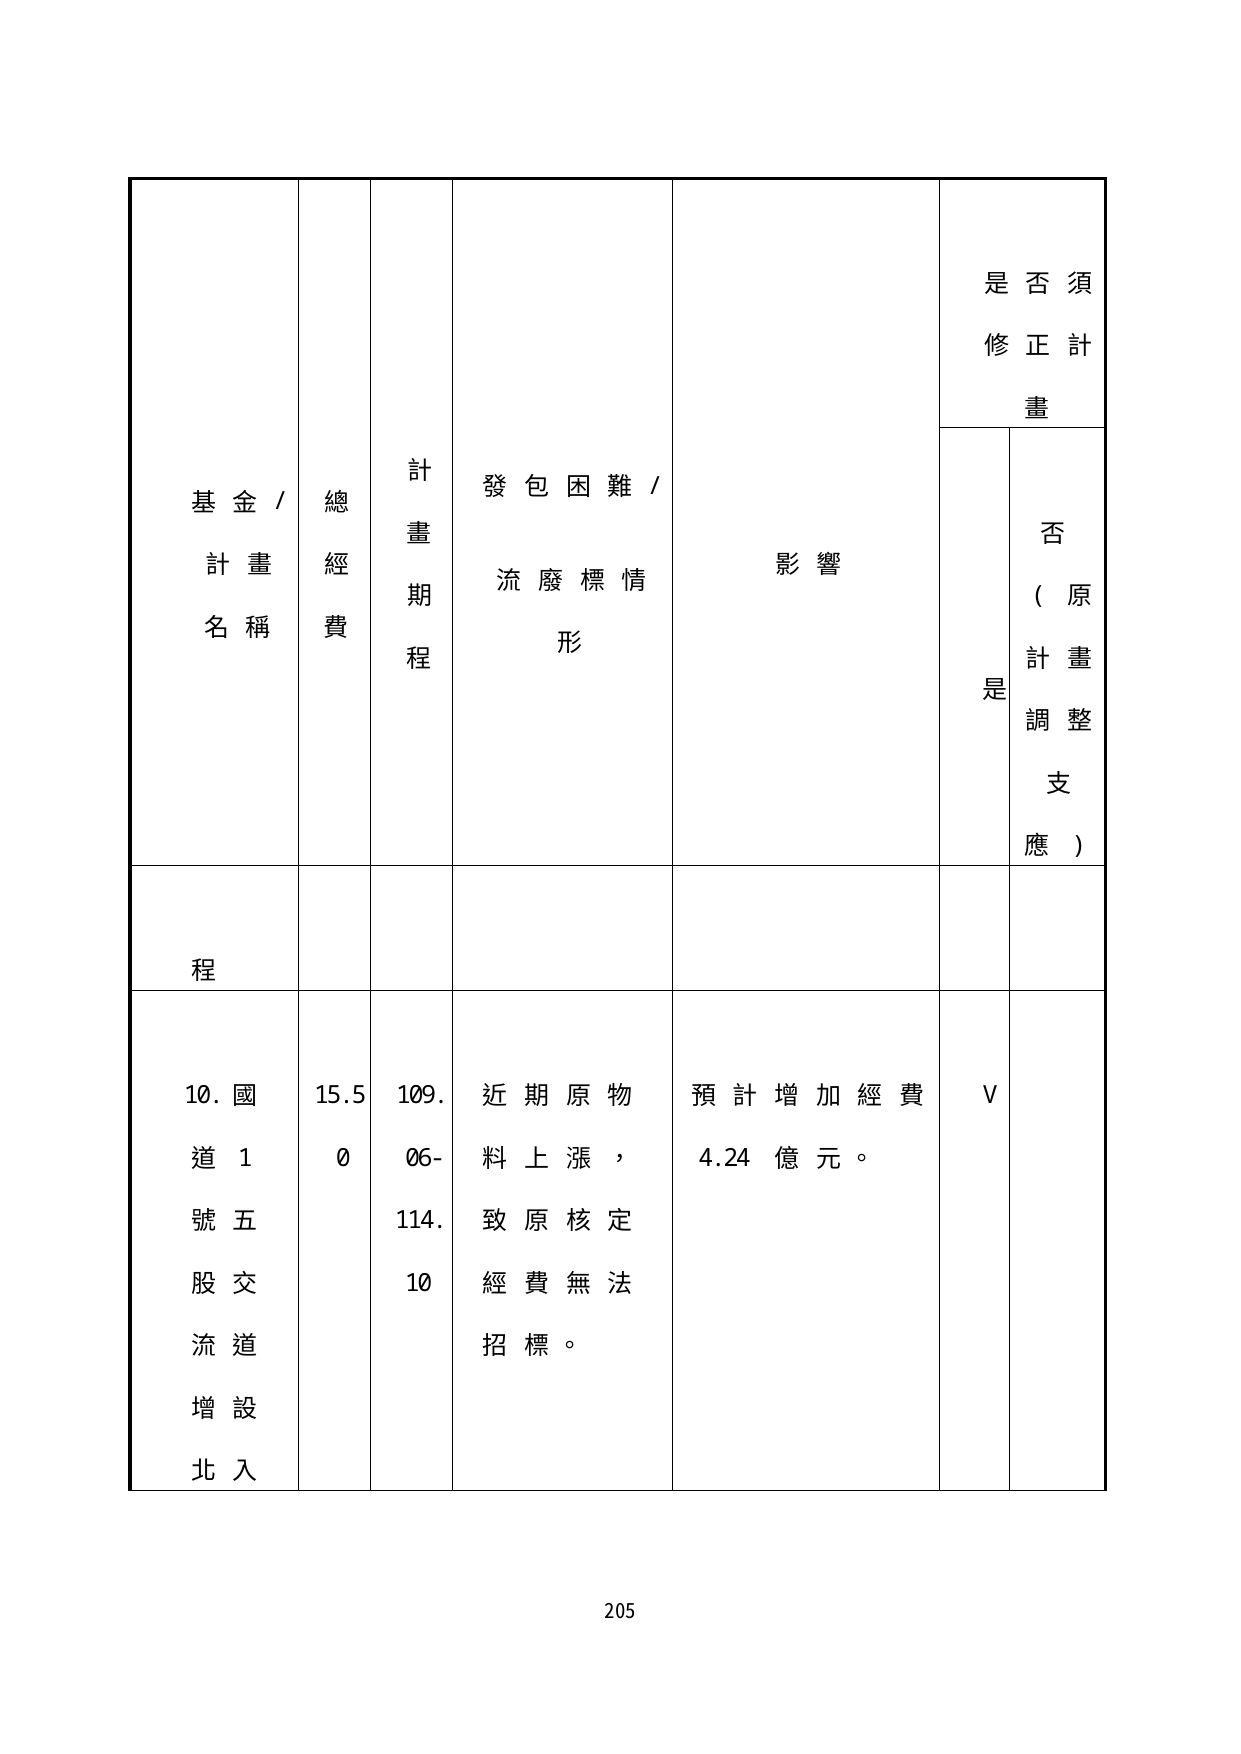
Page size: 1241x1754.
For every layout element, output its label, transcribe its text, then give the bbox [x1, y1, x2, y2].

table_header 是否須修正計畫 [940, 180, 1104, 427]
table_cell [371, 866, 452, 990]
table_cell [673, 866, 939, 990]
table_cell [1010, 866, 1104, 990]
table_header 總經費 [299, 180, 370, 865]
table_cell 15.50 [299, 991, 370, 1490]
table_cell 109.06- 114.10 [371, 991, 452, 1490]
table_cell [940, 866, 1009, 990]
table_cell 10.國道1號五股交流道增設北入 [132, 991, 298, 1490]
table_cell V [940, 991, 1009, 1490]
table_cell - [453, 866, 672, 990]
table_cell [299, 866, 370, 990]
table_cell 程 [132, 866, 298, 990]
table_cell 近期原物料上漲，致原核定經費無法招標。 [453, 991, 672, 1490]
table_cell 否(原計畫調整支應) [1010, 428, 1104, 865]
table_header 計畫 期程 [371, 180, 452, 865]
table_header 發包困難/ 流廢標情形 [453, 180, 672, 865]
table_cell 預計增加經費4.24億元。 [673, 991, 939, 1490]
table_header 基金/計畫名稱 [132, 180, 298, 865]
table_cell [1010, 991, 1104, 1490]
table_header 影響 [673, 180, 939, 865]
table_cell 是 [940, 428, 1009, 865]
